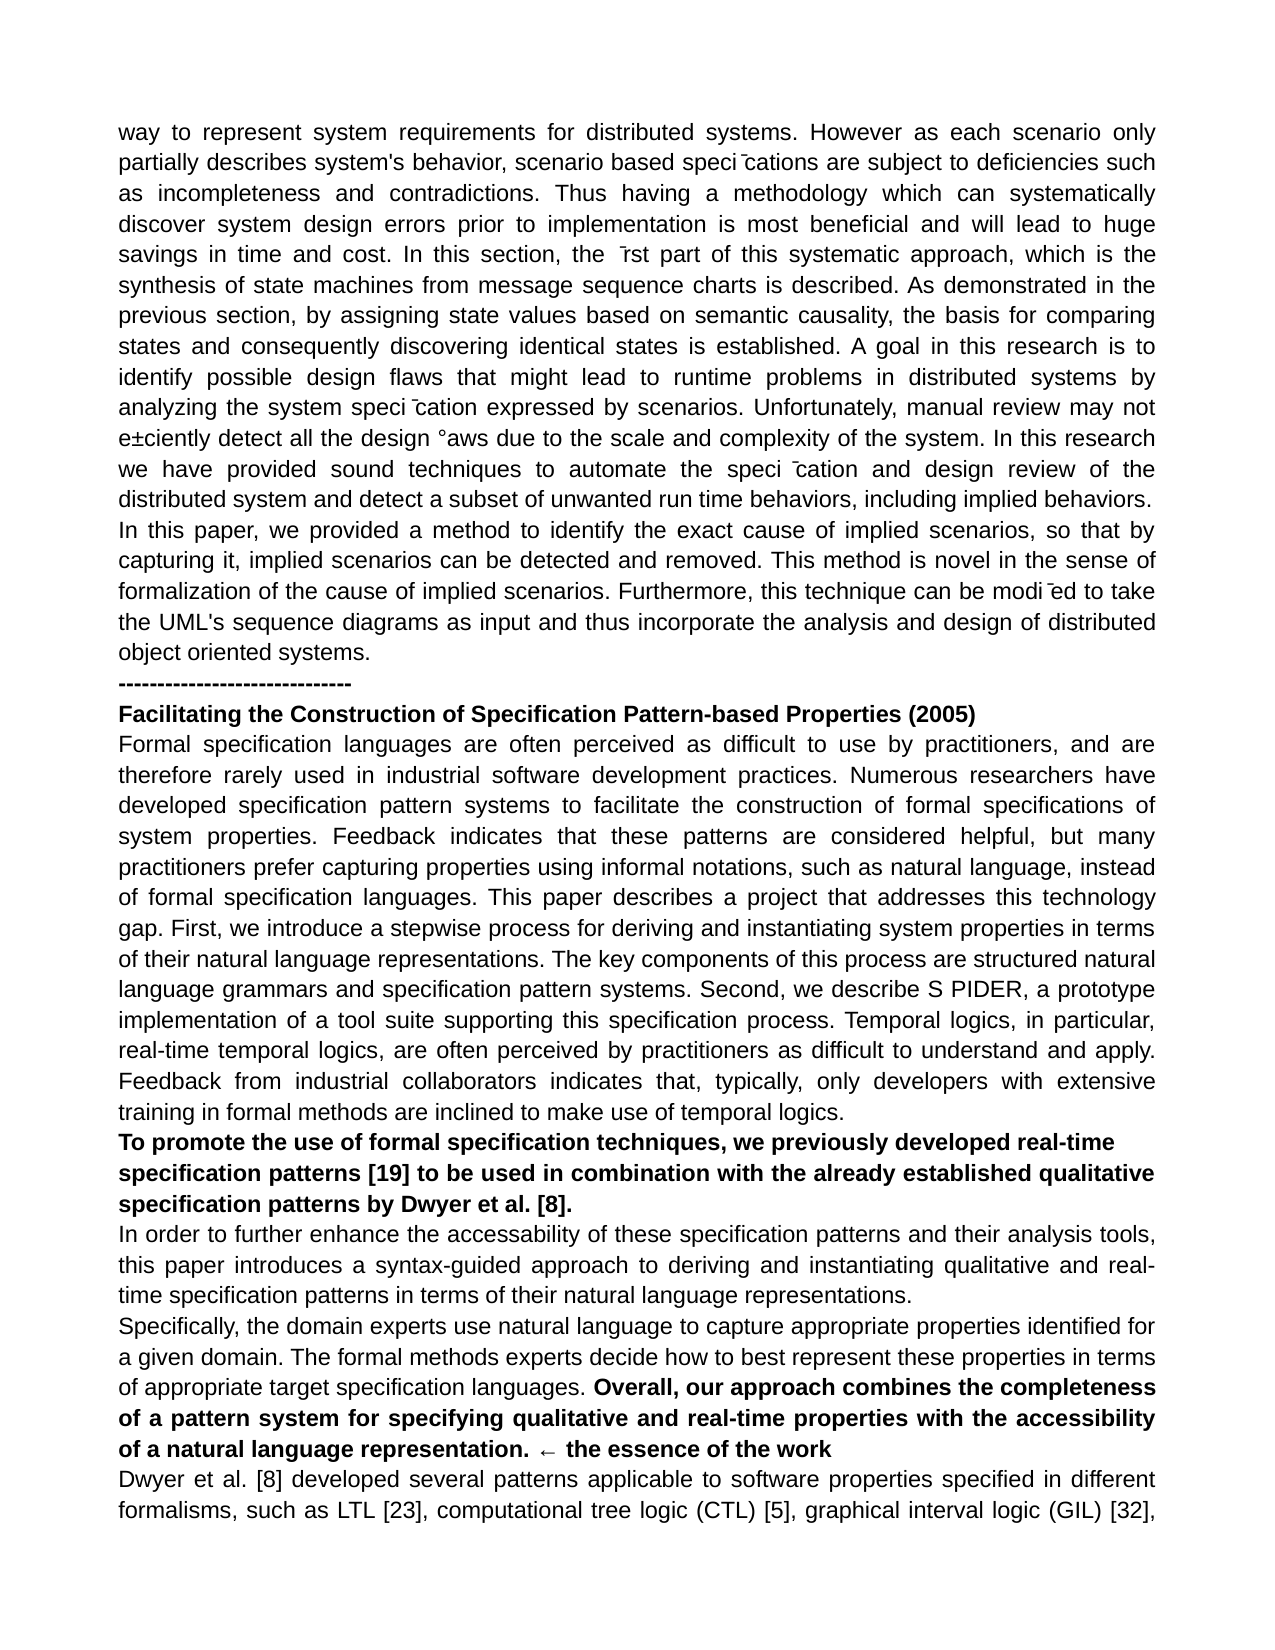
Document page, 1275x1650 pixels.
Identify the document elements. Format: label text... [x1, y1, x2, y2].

text way to represent system requirements for distributed systems. However as each scenario only partially describes system's behavior, scenario based speci ̄cations are subject to deficiencies such as incompleteness and contradictions. Thus having a methodology which can systematically discover system design errors prior to implementation is most beneficial and will lead to huge savings in time and cost. In this section, the ̄rst part of this systematic approach, which is the synthesis of state machines from message sequence charts is described. As demonstrated in the previous section, by assigning state values based on semantic causality, the basis for comparing states and consequently discovering identical states is established. A goal in this research is to identify possible design flaws that might lead to runtime problems in distributed systems by analyzing the system speci ̄cation expressed by scenarios. Unfortunately, manual review may not e±ciently detect all the design °aws due to the scale and complexity of the system. In this research we have provided sound techniques to automate the speci ̄cation and design review of the distributed system and detect a subset of unwanted run time behaviors, including implied behaviors. [118, 118, 1157, 512]
text In this paper, we provided a method to identify the exact cause of implied scenarios, so that by capturing it, implied scenarios can be detected and removed. This method is novel in the sense of formalization of the cause of implied scenarios. Furthermore, this technique can be modi ̄ed to take the UML's sequence diagrams as input and thus incorporate the analysis and design of distributed object oriented systems. [118, 516, 1157, 666]
text To promote the use of formal specification techniques, we previously developed real-time [118, 1129, 1157, 1156]
text Facilitating the Construction of Specification Pattern-based Properties (2005) [118, 700, 1157, 727]
text Formal specification languages are often perceived as difficult to use by practitioners, and are therefore rarely used in industrial software development practices. Numerous researchers have developed specification pattern systems to facilitate the construction of formal specifications of system properties. Feedback indicates that these patterns are considered helpful, but many practitioners prefer capturing properties using informal notations, such as natural language, instead of formal specification languages. This paper describes a project that addresses this technology gap. First, we introduce a stepwise process for deriving and instantiating system properties in terms of their natural language representations. The key components of this process are structured natural language grammars and specification pattern systems. Second, we describe S PIDER, a prototype implementation of a tool suite supporting this specification process. Temporal logics, in particular, real-time temporal logics, are often perceived by practitioners as difficult to understand and apply. Feedback from industrial collaborators indicates that, typically, only developers with extensive training in formal methods are inclined to make use of temporal logics. [118, 731, 1157, 1125]
text In order to further enhance the accessability of these specification patterns and their analysis tools, this paper introduces a syntax-guided approach to deriving and instantiating qualitative and real-time specification patterns in terms of their natural language representations. [118, 1221, 1157, 1309]
text specification patterns [19] to be used in combination with the already established qualitative specification patterns by Dwyer et al. [8]. [118, 1159, 1157, 1217]
text Specifically, the domain experts use natural language to capture appropriate properties identified for a given domain. The formal methods experts decide how to best represent these properties in terms of appropriate target specification languages. Overall, our approach combines the completeness of a pattern system for specifying qualitative and real-time properties with the accessibility of a natural language representation. ← the essence of the work [118, 1312, 1157, 1462]
text ------------------------------ [118, 669, 1157, 696]
text Dwyer et al. [8] developed several patterns applicable to software properties specified in different formalisms, such as LTL [23], computational tree logic (CTL) [5], graphical interval logic (GIL) [32], [118, 1466, 1157, 1523]
